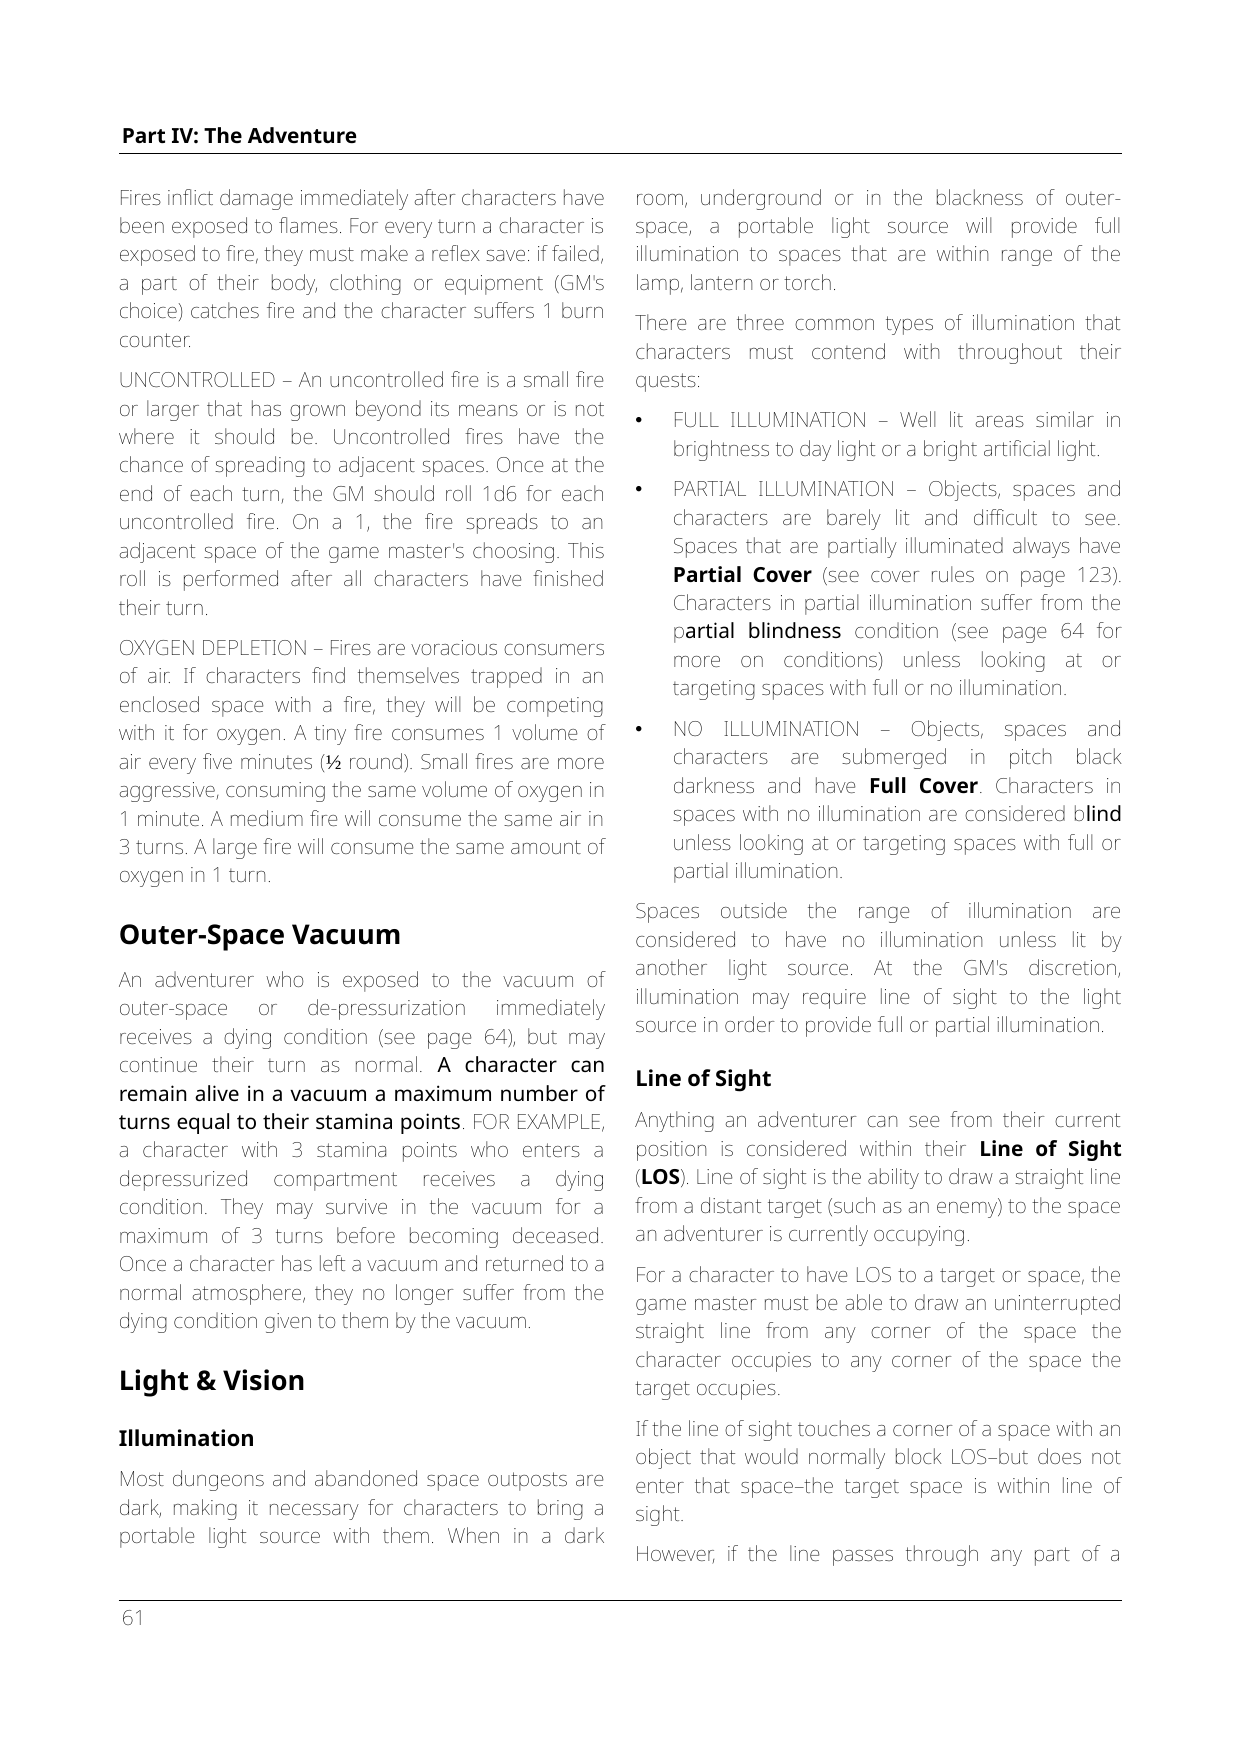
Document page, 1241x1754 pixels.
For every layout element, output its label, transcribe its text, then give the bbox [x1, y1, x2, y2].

list NO ILLUMINATION – Objects, spaces and characters are submerged in pitch black darkness and have Full Cover. Characters in spaces with no illumination are considered blind unless looking at or targeting spaces with full or partial illumination. [635, 714, 1122, 884]
text Fires inflict damage immediately after characters have been exposed to flames. For every turn a character is exposed to fire, they must make a reflex save: if failed, a part of their body, clothing or equipment (GM's choice) catches fire and the character suffers 1 burn counter. [118, 183, 605, 353]
text If the line of sight touches a corner of a space with an object that would normally block LOS–but does not enter that space–the target space is within line of sight. [635, 1414, 1122, 1528]
list FULL ILLUMINATION – Well lit areas similar in brightness to day light or a bright artificial light. [635, 406, 1122, 462]
text Anything an adventurer can see from their current position is considered within their Line of Sight (LOS). Line of sight is the ability to draw a straight line from a distant target (such as an enemy) to the space an adventurer is currently occupying. [635, 1106, 1122, 1248]
text Illumination [118, 1423, 605, 1452]
subtitle Outer-Space Vacuum [118, 916, 605, 952]
text However, if the line passes through any part of a [635, 1539, 1122, 1568]
text room, underground or in the blackness of outer-space, a portable light source will provide full illumination to spaces that are within range of the lamp, lantern or torch. [635, 183, 1122, 296]
text UNCONTROLLED – An uncontrolled fire is a small fire or larger that has grown beyond its means or is not where it should be. Uncontrolled fires have the chance of spreading to adjacent spaces. Once at the end of each turn, the GM should roll 1d6 for each uncontrolled fire. On a 1, the fire spreads to an adjacent space of the game master's choosing. This roll is performed after all characters have finished their turn. [118, 365, 605, 621]
text For a character to have LOS to a target or space, the game master must be able to draw an uninterrupted straight line from any corner of the space the character occupies to any corner of the space the target occupies. [635, 1260, 1122, 1402]
subtitle Light & Vision [118, 1361, 605, 1398]
text There are three common types of illumination that characters must contend with throughout their quests: [635, 308, 1122, 394]
text Spaces outside the range of illumination are considered to have no illumination unless lit by another light source. At the GM's discretion, illumination may require line of sight to the light source in order to provide full or partial illumination. [635, 897, 1122, 1039]
list PARTIAL ILLUMINATION – Objects, spaces and characters are barely lit and difficult to see. Spaces that are partially illuminated always have Partial Cover (see cover rules on page 84). Characters in partial illumination suffer from the partial blindness condition (see page 43 for more on conditions) unless looking at or targeting spaces with full or no illumination. [635, 474, 1122, 702]
subtitle Line of Sight [635, 1063, 1122, 1093]
text Most dungeons and abandoned space outposts are dark, making it necessary for characters to bring a portable light source with them. When in a dark [118, 1464, 605, 1550]
text An adventurer who is exposed to the vacuum of outer-space or de-pressurization immediately receives a dying condition (see page 43), but may continue their turn as normal. A character can remain alive in a vacuum a maximum number of turns equal to their stamina points. FOR EXAMPLE, a character with 3 stamina points who enters a depressurized compartment receives a dying condition. They may survive in the vacuum for a maximum of 3 turns before becoming deceased. Once a character has left a vacuum and returned to a normal atmosphere, they no longer suffer from the dying condition given to them by the vacuum. [118, 965, 605, 1335]
text OXYGEN DEPLETION – Fires are voracious consumers of air. If characters find themselves trapped in an enclosed space with a fire, they will be competing with it for oxygen. A tiny fire consumes 1 volume of air every five minutes (½ round). Small fires are more aggressive, consuming the same volume of oxygen in 1 minute. A medium fire will consume the same air in 3 turns. A large fire will consume the same amount of oxygen in 1 turn. [118, 633, 605, 889]
